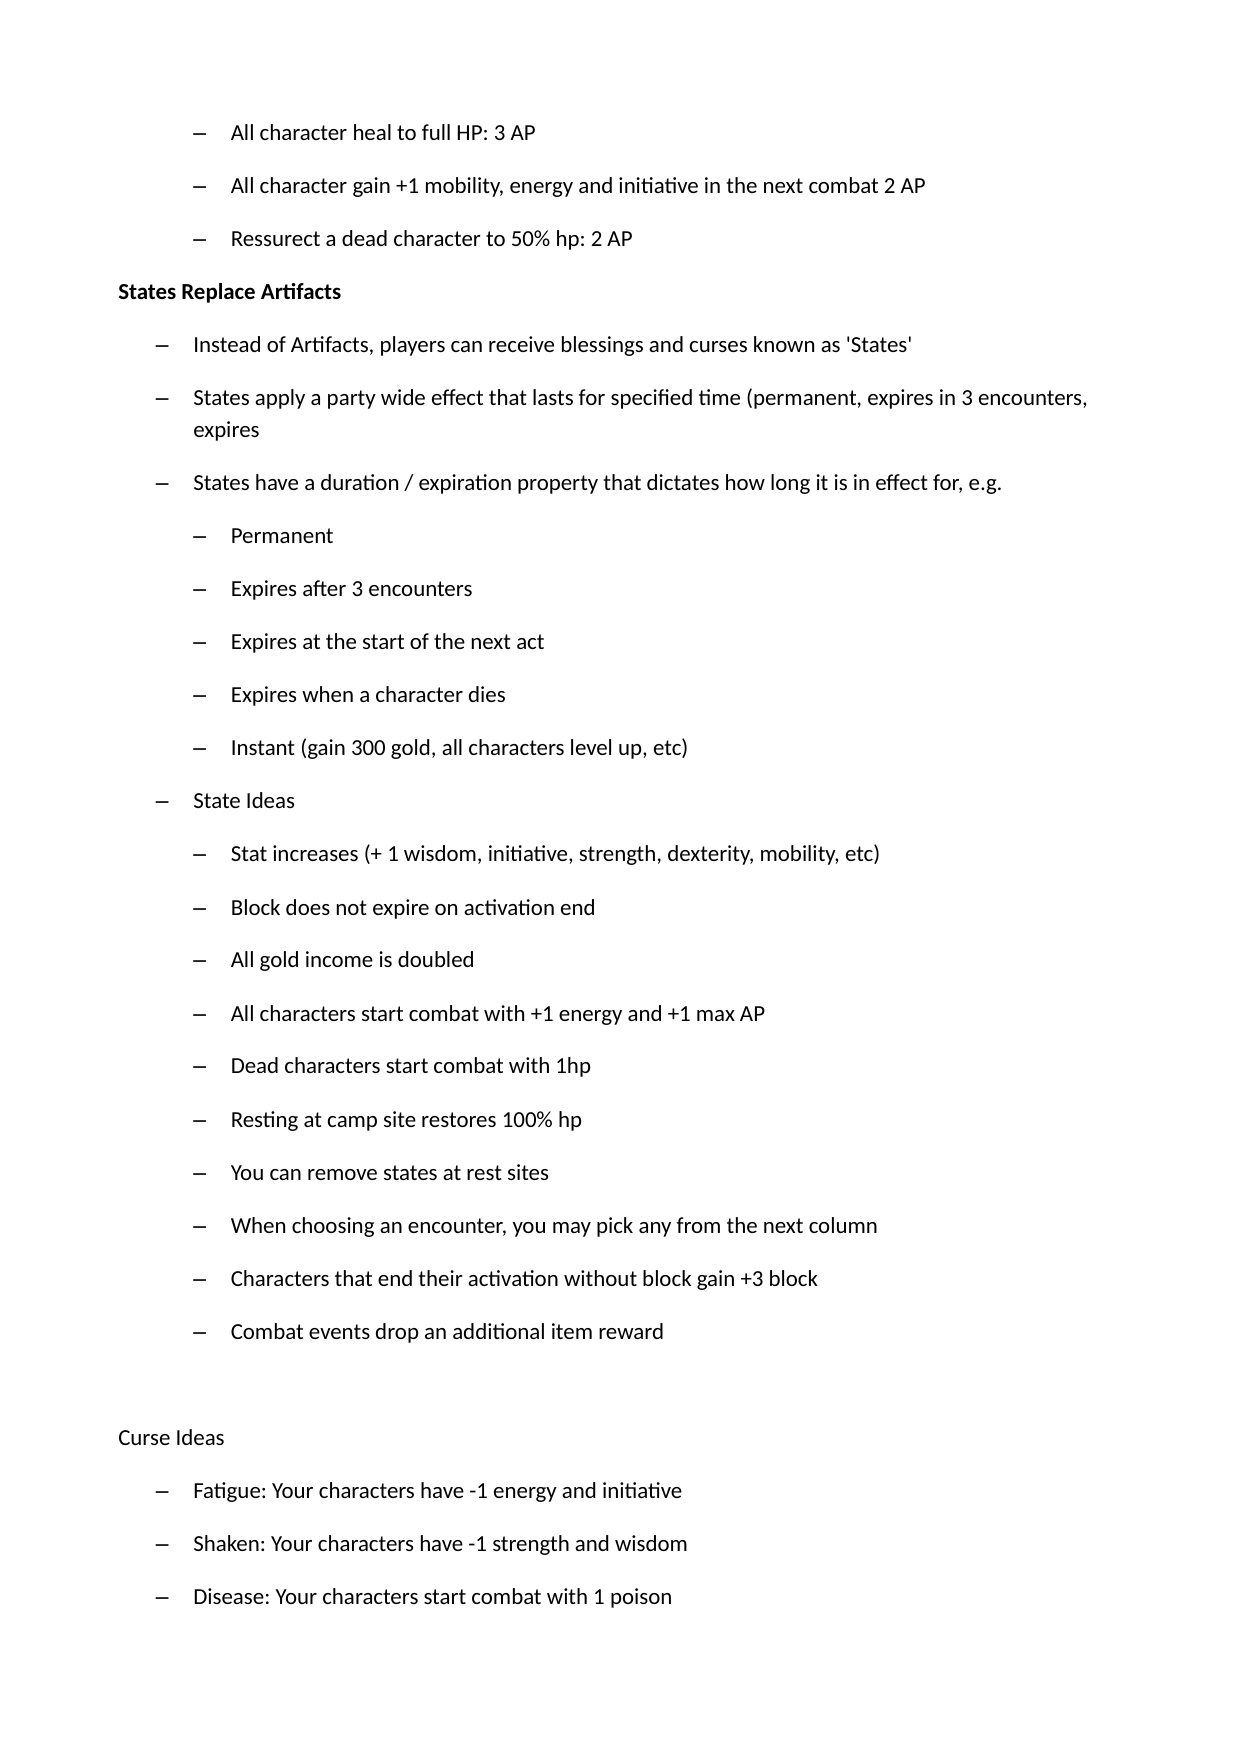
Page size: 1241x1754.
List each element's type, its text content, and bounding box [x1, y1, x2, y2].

list Expires after 3 encounters [193, 574, 1122, 602]
text Curse Ideas [118, 1423, 1122, 1451]
list All character heal to full HP: 3 AP [193, 118, 1122, 146]
list Shaken: Your characters have -1 strength and wisdom [156, 1529, 1122, 1557]
list Disease: Your characters start combat with 1 poison [156, 1582, 1122, 1610]
list Block does not expire on activation end [193, 893, 1122, 921]
list Instead of Artifacts, players can receive blessings and curses known as 'States' [156, 330, 1122, 358]
list All character gain +1 mobility, energy and initiative in the next combat 2 AP [193, 171, 1122, 199]
list Dead characters start combat with 1hp [193, 1052, 1122, 1080]
list States have a duration / expiration property that dictates how long it is in effect for, e.g. [156, 468, 1122, 496]
list You can remove states at rest sites [193, 1158, 1122, 1186]
list Permanent [193, 521, 1122, 549]
list Resting at camp site restores 100% hp [193, 1105, 1122, 1133]
list Combat events drop an additional item reward [193, 1317, 1122, 1345]
list Expires when a character dies [193, 681, 1122, 708]
list Instant (gain 300 gold, all characters level up, etc) [193, 733, 1122, 762]
list Fatigue: Your characters have -1 energy and initiative [156, 1476, 1122, 1504]
list Characters that end their activation without block gain +3 block [193, 1264, 1122, 1292]
text States Replace Artifacts [118, 277, 1122, 305]
list Ressurect a dead character to 50% hp: 2 AP [193, 224, 1122, 252]
list Expires at the start of the next act [193, 627, 1122, 656]
list All gold income is doubled [193, 946, 1122, 974]
list When choosing an encounter, you may pick any from the next column [193, 1211, 1122, 1239]
list States apply a party wide effect that lasts for specified time (permanent, expires in 3 encounters, expires [156, 383, 1122, 443]
list Stat increases (+ 1 wisdom, initiative, strength, dexterity, mobility, etc) [193, 839, 1122, 868]
list State Ideas [156, 787, 1122, 814]
list All characters start combat with +1 energy and +1 max AP [193, 999, 1122, 1027]
